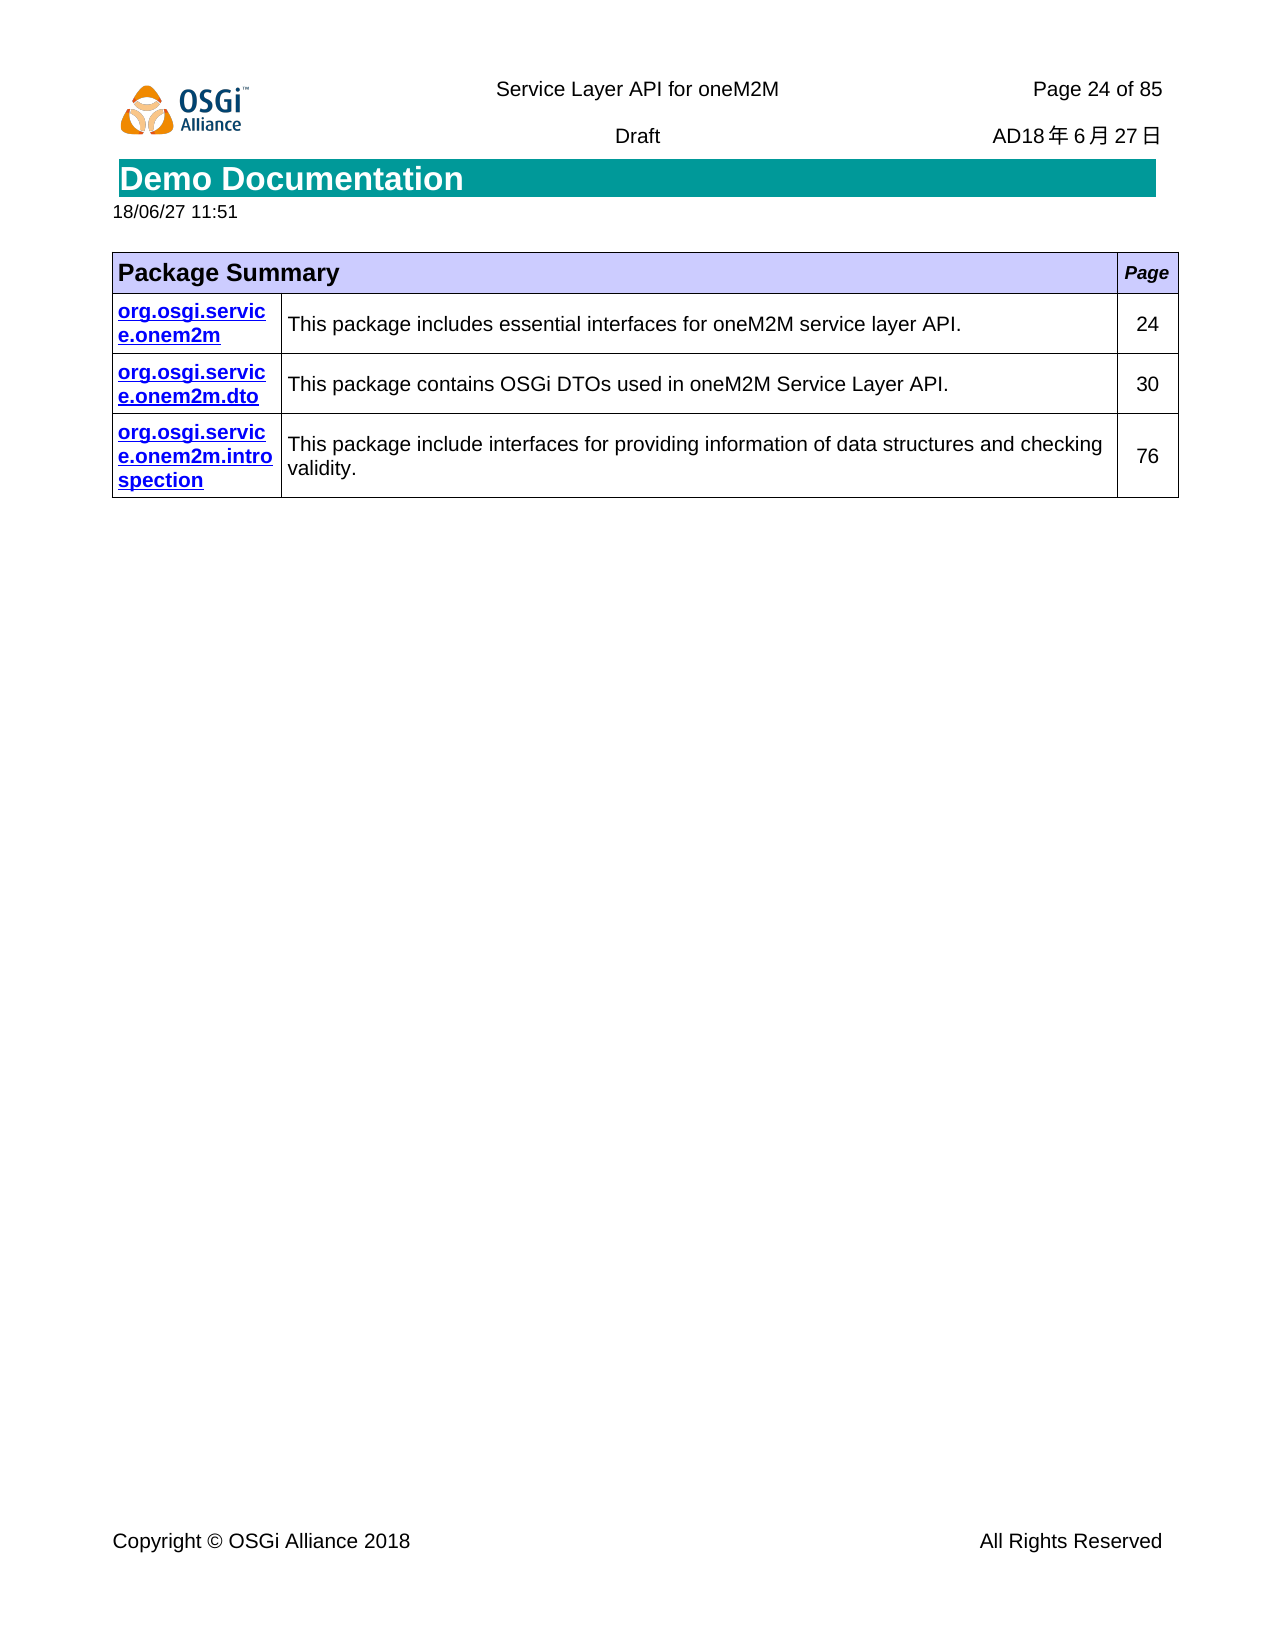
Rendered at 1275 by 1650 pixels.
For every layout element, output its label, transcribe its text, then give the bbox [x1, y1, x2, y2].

table_cell This package include interfaces for providing information of data structures and checking validity. [282, 414, 1117, 497]
table_cell 24 [1118, 294, 1178, 353]
text 18/06/27 11:51 [112, 201, 1162, 222]
subtitle Demo Documentation [119, 159, 1156, 197]
table_cell 76 [1118, 414, 1178, 497]
table_cell This package contains OSGi DTOs used in oneM2M Service Layer API. [282, 354, 1117, 413]
table_cell org.osgi.service.onem2m.dto [113, 354, 281, 413]
picture [113, 78, 257, 142]
table_header Page [1118, 253, 1178, 293]
table_cell This package includes essential interfaces for oneM2M service layer API. [282, 294, 1117, 353]
table_header Package Summary [113, 253, 1117, 293]
table_cell 30 [1118, 354, 1178, 413]
table_cell org.osgi.service.onem2m [113, 294, 281, 353]
table_cell org.osgi.service.onem2m.introspection [113, 414, 281, 497]
